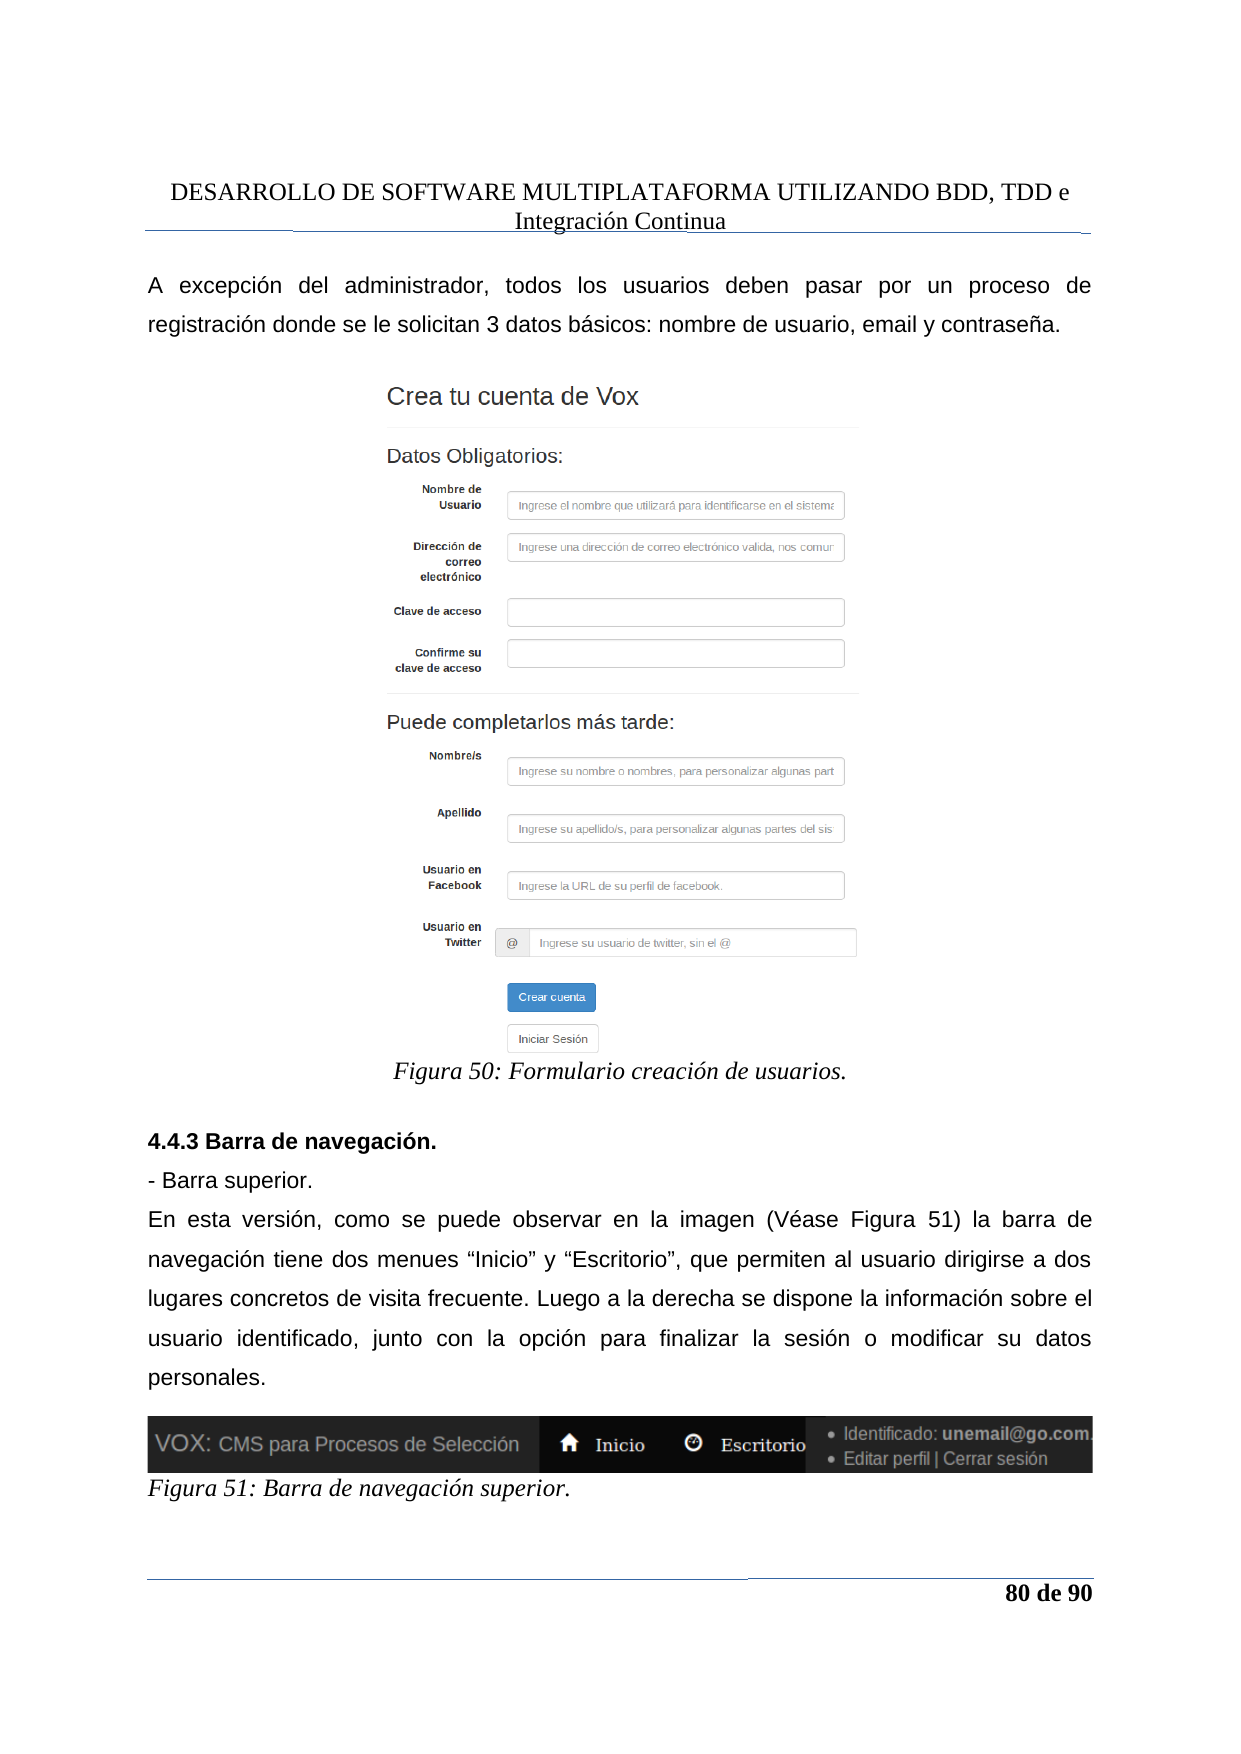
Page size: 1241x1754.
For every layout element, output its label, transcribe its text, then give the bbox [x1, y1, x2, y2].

text 4.4.3 Barra de navegación. [148, 1128, 1093, 1154]
text Figura 50: Formulario creación de usuarios. [381, 1056, 859, 1085]
text En esta versión, como se puede observar en la imagen (Véase Figura 51) la barra de navegación tiene dos menues “Inicio” y “Escritorio”, que permiten al usuario dirigirse a dos lugares concretos de visita frecuente. Luego a la derecha se dispone la información sobre el usuario identificado, junto con la opción para finalizar la sesión o modificar su datos personales. [148, 1206, 1093, 1390]
picture [147, 1416, 1093, 1473]
picture [381, 385, 860, 1056]
text Figura 51: Barra de navegación superior. [148, 1473, 1093, 1502]
text - Barra superior. [148, 1167, 1093, 1193]
text A excepción del administrador, todos los usuarios deben pasar por un proceso de registración donde se le solicitan 3 datos básicos: nombre de usuario, email y contraseña. [148, 272, 1093, 337]
